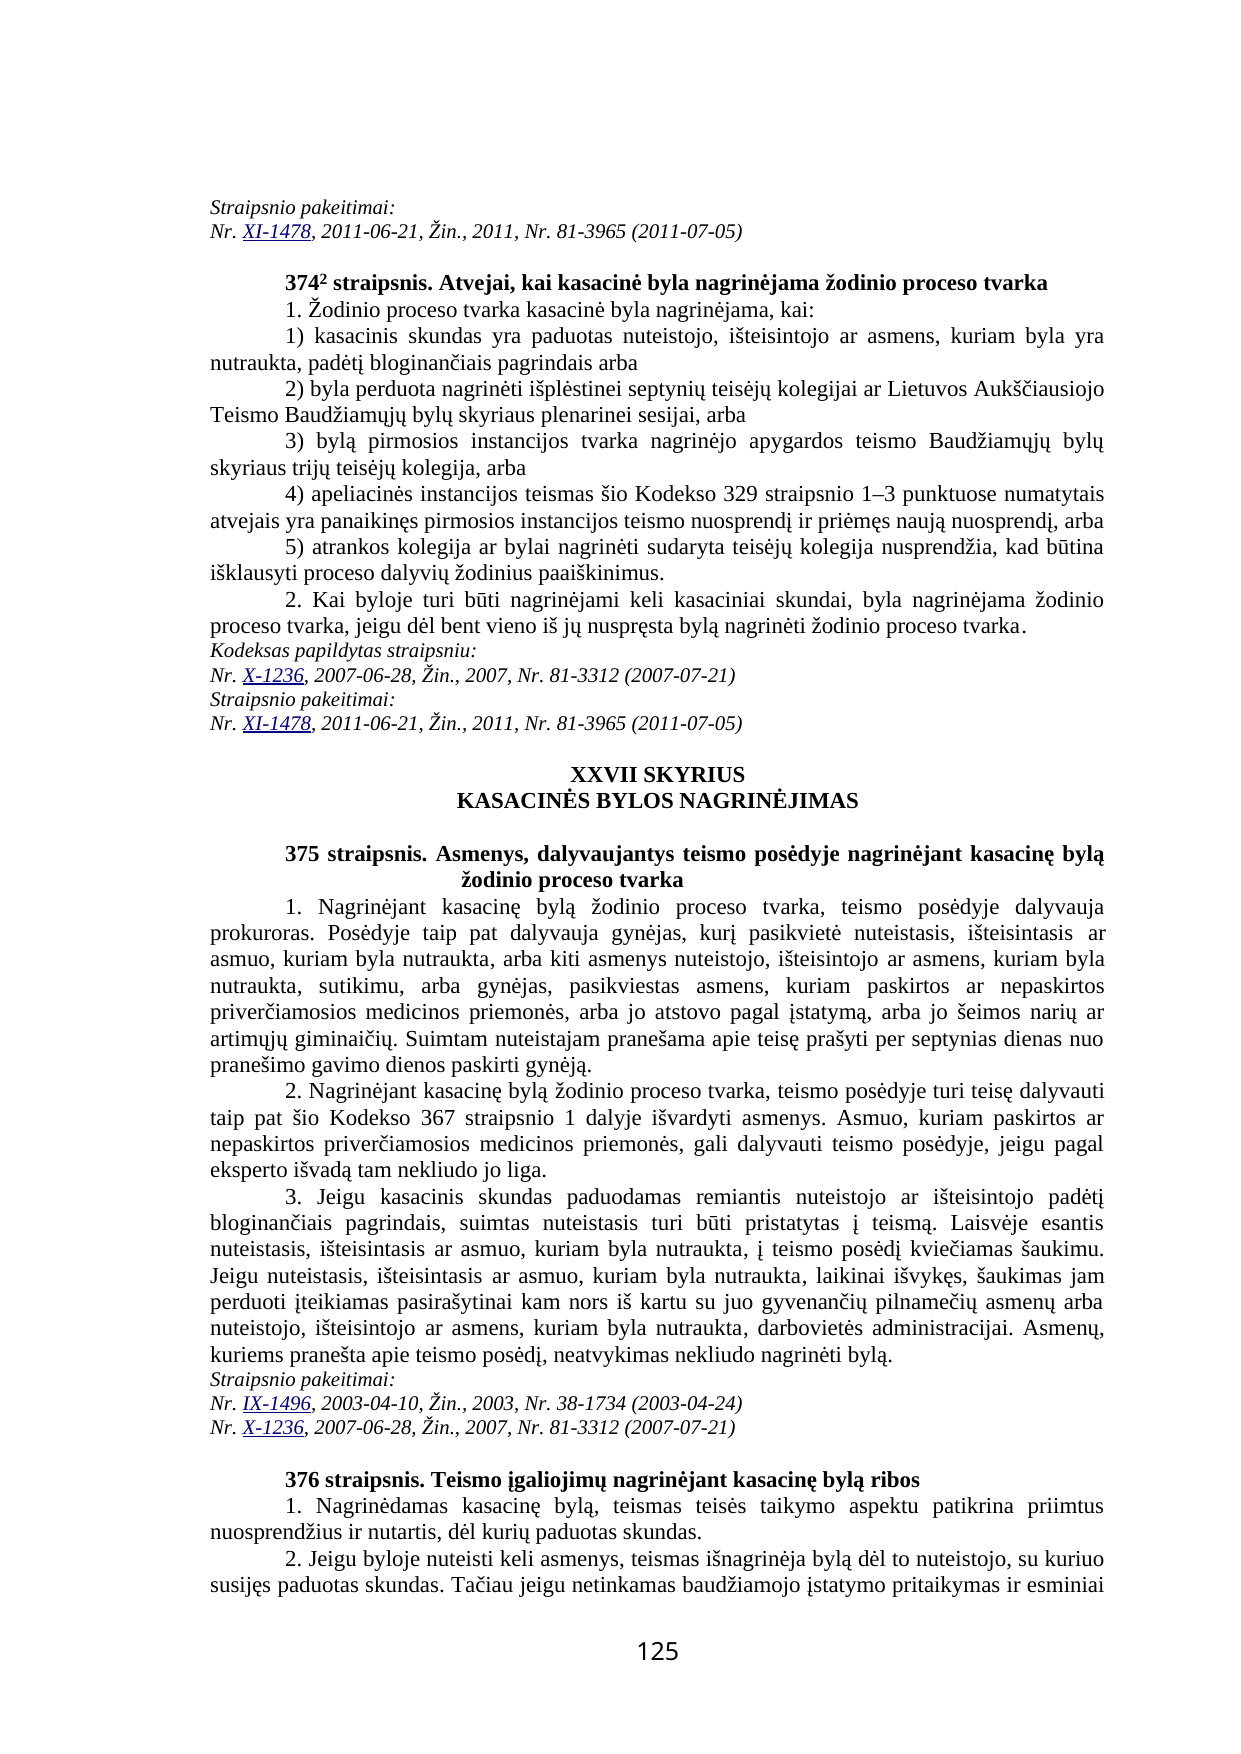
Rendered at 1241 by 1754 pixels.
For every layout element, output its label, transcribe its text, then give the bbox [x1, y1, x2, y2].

text 376 straipsnis. Teismo įgaliojimų nagrinėjant kasacinę bylą ribos [210, 1466, 1106, 1492]
text 2. Jeigu byloje nuteisti keli asmenys, teismas išnagrinėja bylą dėl to nuteistojo, su kuriuo susijęs paduotas skundas. Tačiau jeigu netinkamas baudžiamojo įstatymo pritaikymas ir esminiai [210, 1545, 1106, 1597]
text 1. Nagrinėjant kasacinę bylą žodinio proceso tvarka, teismo posėdyje dalyvauja prokuroras. Posėdyje taip pat dalyvauja gynėjas, kurį pasikvietė nuteistasis, išteisintasis ar asmuo, kuriam byla nutraukta, arba kiti asmenys nuteistojo, išteisintojo ar asmens, kuriam byla nutraukta, sutikimu, arba gynėjas, pasikviestas asmens, kuriam paskirtos ar nepaskirtos priverčiamosios medicinos priemonės, arba jo atstovo pagal įstatymą, arba jo šeimos narių ar artimųjų giminaičių. Suimtam nuteistajam pranešama apie teisę prašyti per septynias dienas nuo pranešimo gavimo dienos paskirti gynėją. [210, 893, 1106, 1077]
text Straipsnio pakeitimai: [210, 1367, 1106, 1391]
text 1. Žodinio proceso tvarka kasacinė byla nagrinėjama, kai: [210, 296, 1106, 322]
text 375 straipsnis. Asmenys, dalyvaujantys teismo posėdyje nagrinėjant kasacinę bylą žodinio proceso tvarka [285, 840, 1106, 893]
text 3. Jeigu kasacinis skundas paduodamas remiantis nuteistojo ar išteisintojo padėtį bloginančiais pagrindais, suimtas nuteistasis turi būti pristatytas į teismą. Laisvėje esantis nuteistasis, išteisintasis ar asmuo, kuriam byla nutraukta, į teismo posėdį kviečiamas šaukimu. Jeigu nuteistasis, išteisintasis ar asmuo, kuriam byla nutraukta, laikinai išvykęs, šaukimas jam perduoti įteikiamas pasirašytinai kam nors iš kartu su juo gyvenančių pilnamečių asmenų arba nuteistojo, išteisintojo ar asmens, kuriam byla nutraukta, darbovietės administracijai. Asmenų, kuriems pranešta apie teismo posėdį, neatvykimas nekliudo nagrinėti bylą. [210, 1183, 1106, 1367]
text 5) atrankos kolegija ar bylai nagrinėti sudaryta teisėjų kolegija nusprendžia, kad būtina išklausyti proceso dalyvių žodinius paaiškinimus. [210, 533, 1106, 586]
text Nr. IX-1496, 2003-04-10, Žin., 2003, Nr. 38-1734 (2003-04-24) [210, 1391, 1106, 1415]
text 2. Nagrinėjant kasacinę bylą žodinio proceso tvarka, teismo posėdyje turi teisę dalyvauti taip pat šio Kodekso 367 straipsnio 1 dalyje išvardyti asmenys. Asmuo, kuriam paskirtos ar nepaskirtos priverčiamosios medicinos priemonės, gali dalyvauti teismo posėdyje, jeigu pagal eksperto išvadą tam nekliudo jo liga. [210, 1077, 1106, 1183]
text 1. Nagrinėdamas kasacinę bylą, teismas teisės taikymo aspektu patikrina priimtus nuosprendžius ir nutartis, dėl kurių paduotas skundas. [210, 1492, 1106, 1545]
text Straipsnio pakeitimai: [210, 195, 1106, 219]
text Kodeksas papildytas straipsniu: [210, 638, 1106, 662]
text Nr. XI-1478, 2011-06-21, Žin., 2011, Nr. 81-3965 (2011-07-05) [210, 711, 1106, 735]
text 4) apeliacinės instancijos teismas šio Kodekso 329 straipsnio 1–3 punktuose numatytais atvejais yra panaikinęs pirmosios instancijos teismo nuosprendį ir priėmęs naują nuosprendį, arba [210, 480, 1106, 533]
text 3742 straipsnis. Atvejai, kai kasacinė byla nagrinėjama žodinio proceso tvarka [285, 269, 1106, 296]
text 1) kasacinis skundas yra paduotas nuteistojo, išteisintojo ar asmens, kuriam byla yra nutraukta, padėtį bloginančiais pagrindais arba [210, 322, 1106, 375]
text Nr. X-1236, 2007-06-28, Žin., 2007, Nr. 81-3312 (2007-07-21) [210, 662, 1106, 687]
text 2) byla perduota nagrinėti išplėstinei septynių teisėjų kolegijai ar Lietuvos Aukščiausiojo Teismo Baudžiamųjų bylų skyriaus plenarinei sesijai, arba [210, 375, 1106, 428]
text Nr. XI-1478, 2011-06-21, Žin., 2011, Nr. 81-3965 (2011-07-05) [210, 219, 1106, 243]
text 3) bylą pirmosios instancijos tvarka nagrinėjo apygardos teismo Baudžiamųjų bylų skyriaus trijų teisėjų kolegija, arba [210, 428, 1106, 480]
text Kasacinės bylos nagrinėjimas [210, 787, 1106, 814]
text Straipsnio pakeitimai: [210, 687, 1106, 711]
subtitle XXVII skyrius [210, 761, 1106, 787]
text 2. Kai byloje turi būti nagrinėjami keli kasaciniai skundai, byla nagrinėjama žodinio proceso tvarka, jeigu dėl bent vieno iš jų nuspręsta bylą nagrinėti žodinio proceso tvarka. [210, 586, 1106, 638]
text Nr. X-1236, 2007-06-28, Žin., 2007, Nr. 81-3312 (2007-07-21) [210, 1415, 1106, 1439]
